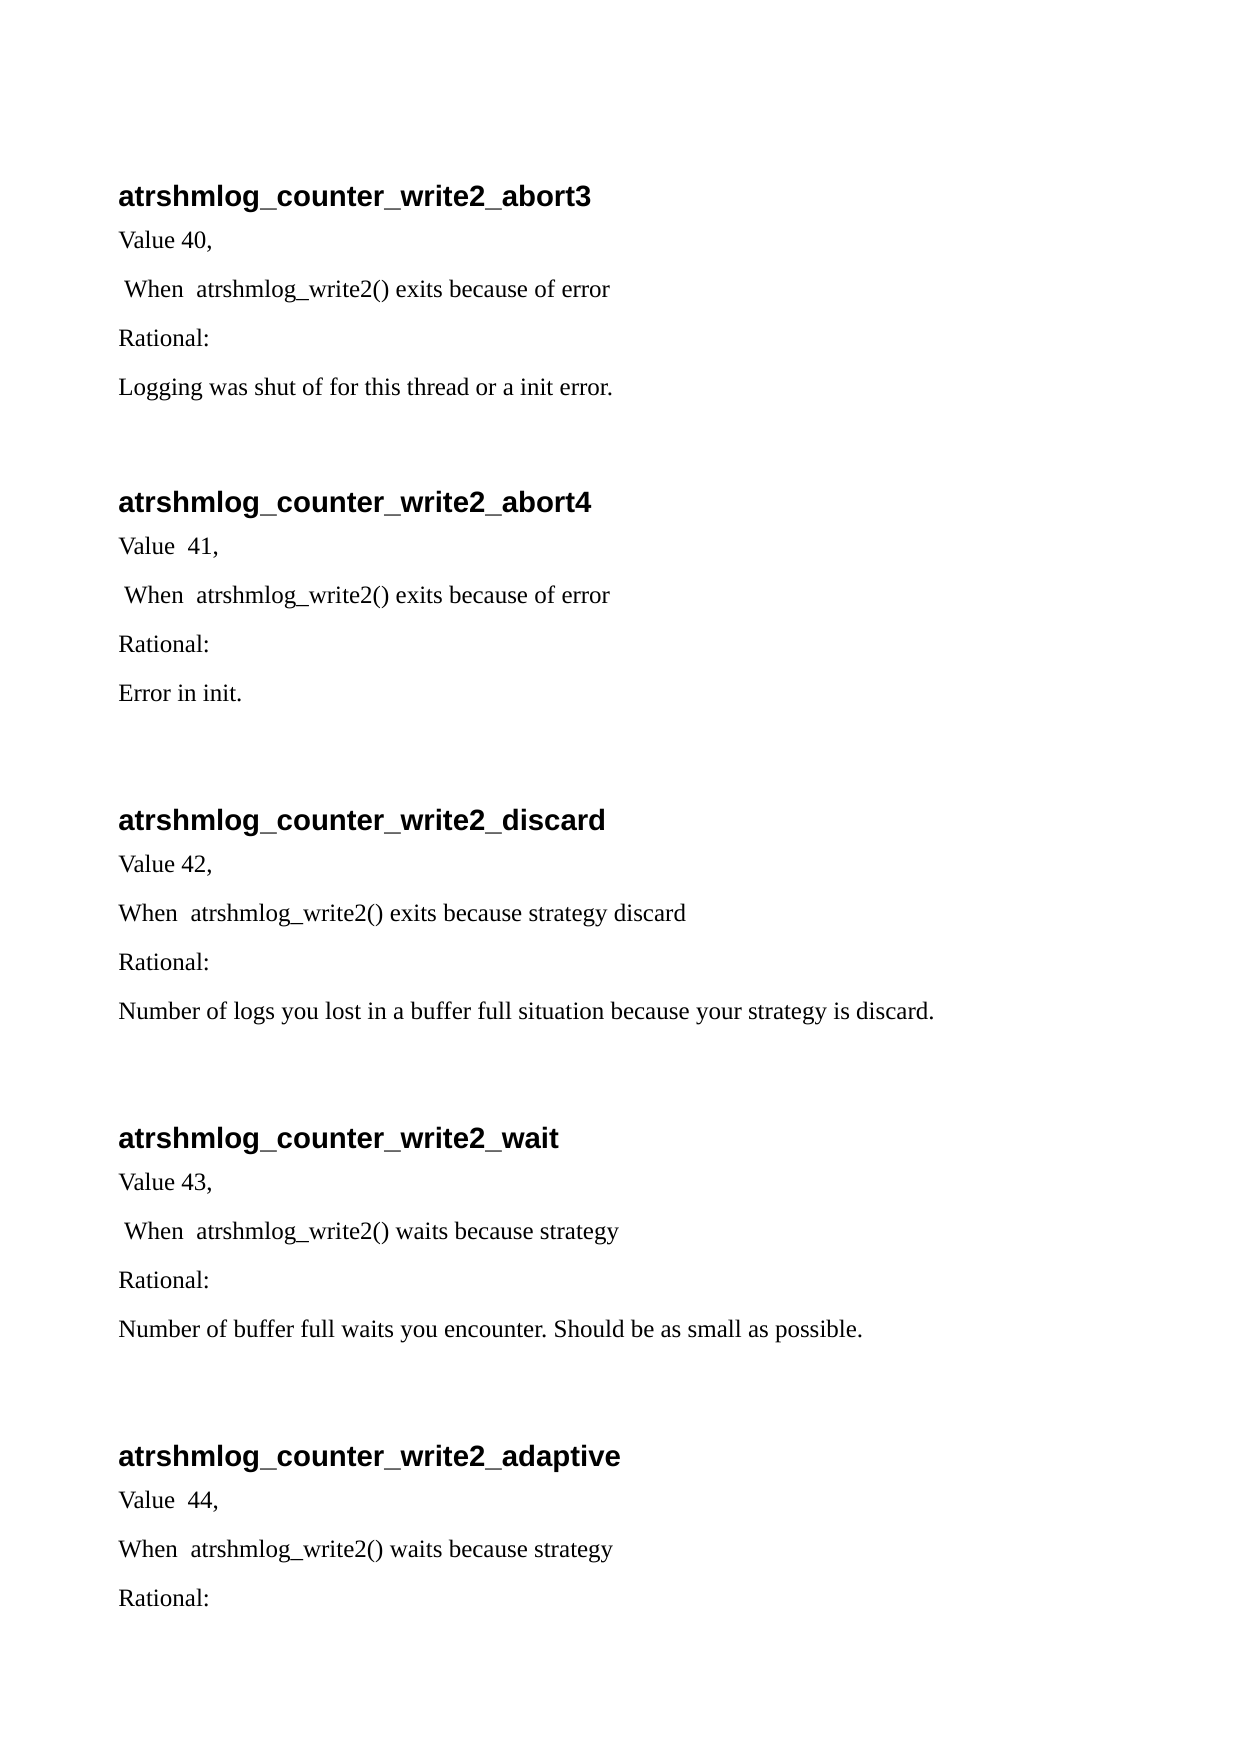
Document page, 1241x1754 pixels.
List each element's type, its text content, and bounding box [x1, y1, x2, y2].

subtitle atrshmlog_counter_write2_discard [118, 803, 1122, 837]
text Logging was shut of for this thread or a init error. [118, 372, 1122, 401]
text When atrshmlog_write2() exits because of error [118, 580, 1122, 609]
text Value 41, [118, 531, 1122, 560]
text Rational: [118, 947, 1122, 976]
subtitle atrshmlog_counter_write2_abort4 [118, 485, 1122, 519]
text When atrshmlog_write2() exits because strategy discard [118, 898, 1122, 927]
text When atrshmlog_write2() exits because of error [118, 274, 1122, 303]
text Number of buffer full waits you encounter. Should be as small as possible. [118, 1314, 1122, 1343]
text Number of logs you lost in a buffer full situation because your strategy is discard. [118, 996, 1122, 1025]
subtitle atrshmlog_counter_write2_adaptive [118, 1439, 1122, 1473]
text Value 43, [118, 1167, 1122, 1196]
text Value 42, [118, 849, 1122, 878]
subtitle atrshmlog_counter_write2_abort3 [118, 179, 1122, 213]
text When atrshmlog_write2() waits because strategy [118, 1216, 1122, 1245]
text Value 44, [118, 1485, 1122, 1514]
text When atrshmlog_write2() waits because strategy [118, 1534, 1122, 1563]
text Rational: [118, 629, 1122, 658]
subtitle atrshmlog_counter_write2_wait [118, 1121, 1122, 1155]
text Rational: [118, 1583, 1122, 1612]
text Error in init. [118, 678, 1122, 707]
text Value 40, [118, 225, 1122, 254]
text Rational: [118, 323, 1122, 352]
text Rational: [118, 1265, 1122, 1294]
